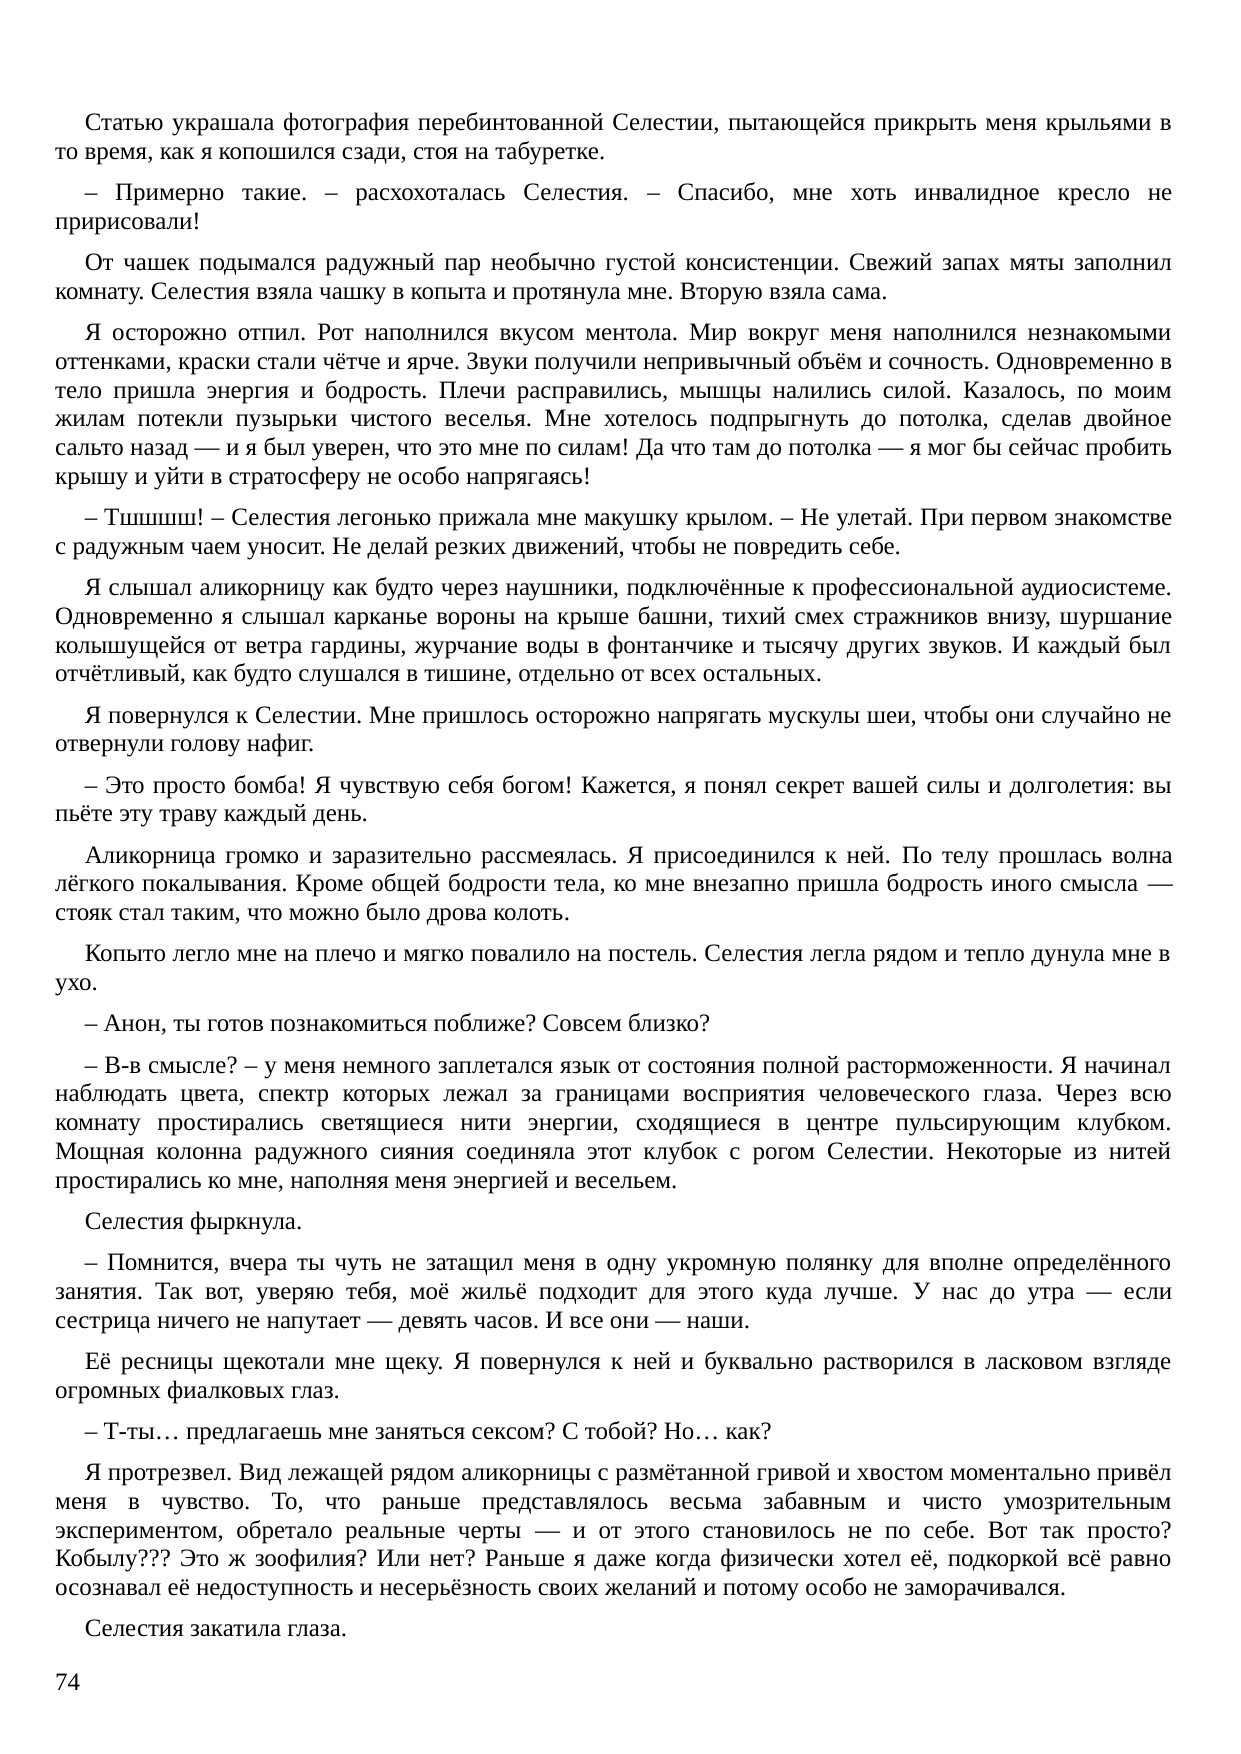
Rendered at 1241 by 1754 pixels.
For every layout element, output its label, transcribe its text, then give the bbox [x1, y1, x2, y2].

text Я протрезвел. Вид лежащей рядом аликорницы с размётанной гривой и хвостом моментально привёл меня в чувство. То, что раньше представлялось весьма забавным и чисто умозрительным экспериментом, обретало реальные черты — и от этого становилось не по себе. Вот так просто? Кобылу??? Это ж зоофилия? Или нет? Раньше я даже когда физически хотел её, подкоркой всё равно осознавал её недоступность и несерьёзность своих желаний и потому особо не заморачивался. [55, 1457, 1173, 1601]
text Селестия закатила глаза. [55, 1613, 1173, 1642]
text – Это просто бомба! Я чувствую себя богом! Кажется, я понял секрет вашей силы и долголетия: вы пьёте эту траву каждый день. [55, 770, 1173, 827]
text Я повернулся к Селестии. Мне пришлось осторожно напрягать мускулы шеи, чтобы они случайно не отвернули голову нафиг. [55, 700, 1173, 757]
text – Помнится, вчера ты чуть не затащил меня в одну укромную полянку для вполне определённого занятия. Так вот, уверяю тебя, моё жильё подходит для этого куда лучше. У нас до утра — если сестрица ничего не напутает — девять часов. И все они — наши. [55, 1247, 1173, 1333]
text – Т-ты… предлагаешь мне заняться сексом? С тобой? Но… как? [55, 1416, 1173, 1445]
text Я осторожно отпил. Рот наполнился вкусом ментола. Мир вокруг меня наполнился незнакомыми оттенками, краски стали чётче и ярче. Звуки получили непривычный объём и сочность. Одновременно в тело пришла энергия и бодрость. Плечи расправились, мышцы налились силой. Казалось, по моим жилам потекли пузырьки чистого веселья. Мне хотелось подпрыгнуть до потолка, сделав двойное сальто назад — и я был уверен, что это мне по силам! Да что там до потолка — я мог бы сейчас пробить крышу и уйти в стратосферу не особо напрягаясь! [55, 317, 1173, 490]
text – В-в смысле? – у меня немного заплетался язык от состояния полной расторможенности. Я начинал наблюдать цвета, спектр которых лежал за границами восприятия человеческого глаза. Через всю комнату простирались светящиеся нити энергии, сходящиеся в центре пульсирующим клубком. Мощная колонна радужного сияния соединяла этот клубок с рогом Селестии. Некоторые из нитей простирались ко мне, наполняя меня энергией и весельем. [55, 1050, 1173, 1193]
text – Анон, ты готов познакомиться поближе? Совсем близко? [55, 1008, 1173, 1037]
text От чашек подымался радужный пар необычно густой консистенции. Свежий запах мяты заполнил комнату. Селестия взяла чашку в копыта и протянула мне. Вторую взяла сама. [55, 247, 1173, 305]
text Статью украшала фотография перебинтованной Селестии, пытающейся прикрыть меня крыльями в то время, как я копошился сзади, стоя на табуретке. [55, 107, 1173, 165]
text – Примерно такие. – расхохоталась Селестия. – Спасибо, мне хоть инвалидное кресло не пририсовали! [55, 177, 1173, 235]
text Я слышал аликорницу как будто через наушники, подключённые к профессиональной аудиосистеме. Одновременно я слышал карканье вороны на крыше башни, тихий смех стражников внизу, шуршание колышущейся от ветра гардины, журчание воды в фонтанчике и тысячу других звуков. И каждый был отчётливый, как будто слушался в тишине, отдельно от всех остальных. [55, 572, 1173, 687]
text Её ресницы щекотали мне щеку. Я повернулся к ней и буквально растворился в ласковом взгляде огромных фиалковых глаз. [55, 1346, 1173, 1403]
text Копыто легло мне на плечо и мягко повалило на постель. Селестия легла рядом и тепло дунула мне в ухо. [55, 938, 1173, 996]
text – Тшшшш! – Селестия легонько прижала мне макушку крылом. – Не улетай. При первом знакомстве с радужным чаем уносит. Не делай резких движений, чтобы не повредить себе. [55, 502, 1173, 560]
text Аликорница громко и заразительно рассмеялась. Я присоединился к ней. По телу прошлась волна лёгкого покалывания. Кроме общей бодрости тела, ко мне внезапно пришла бодрость иного смысла — стояк стал таким, что можно было дрова колоть. [55, 840, 1173, 926]
text Селестия фыркнула. [55, 1206, 1173, 1235]
